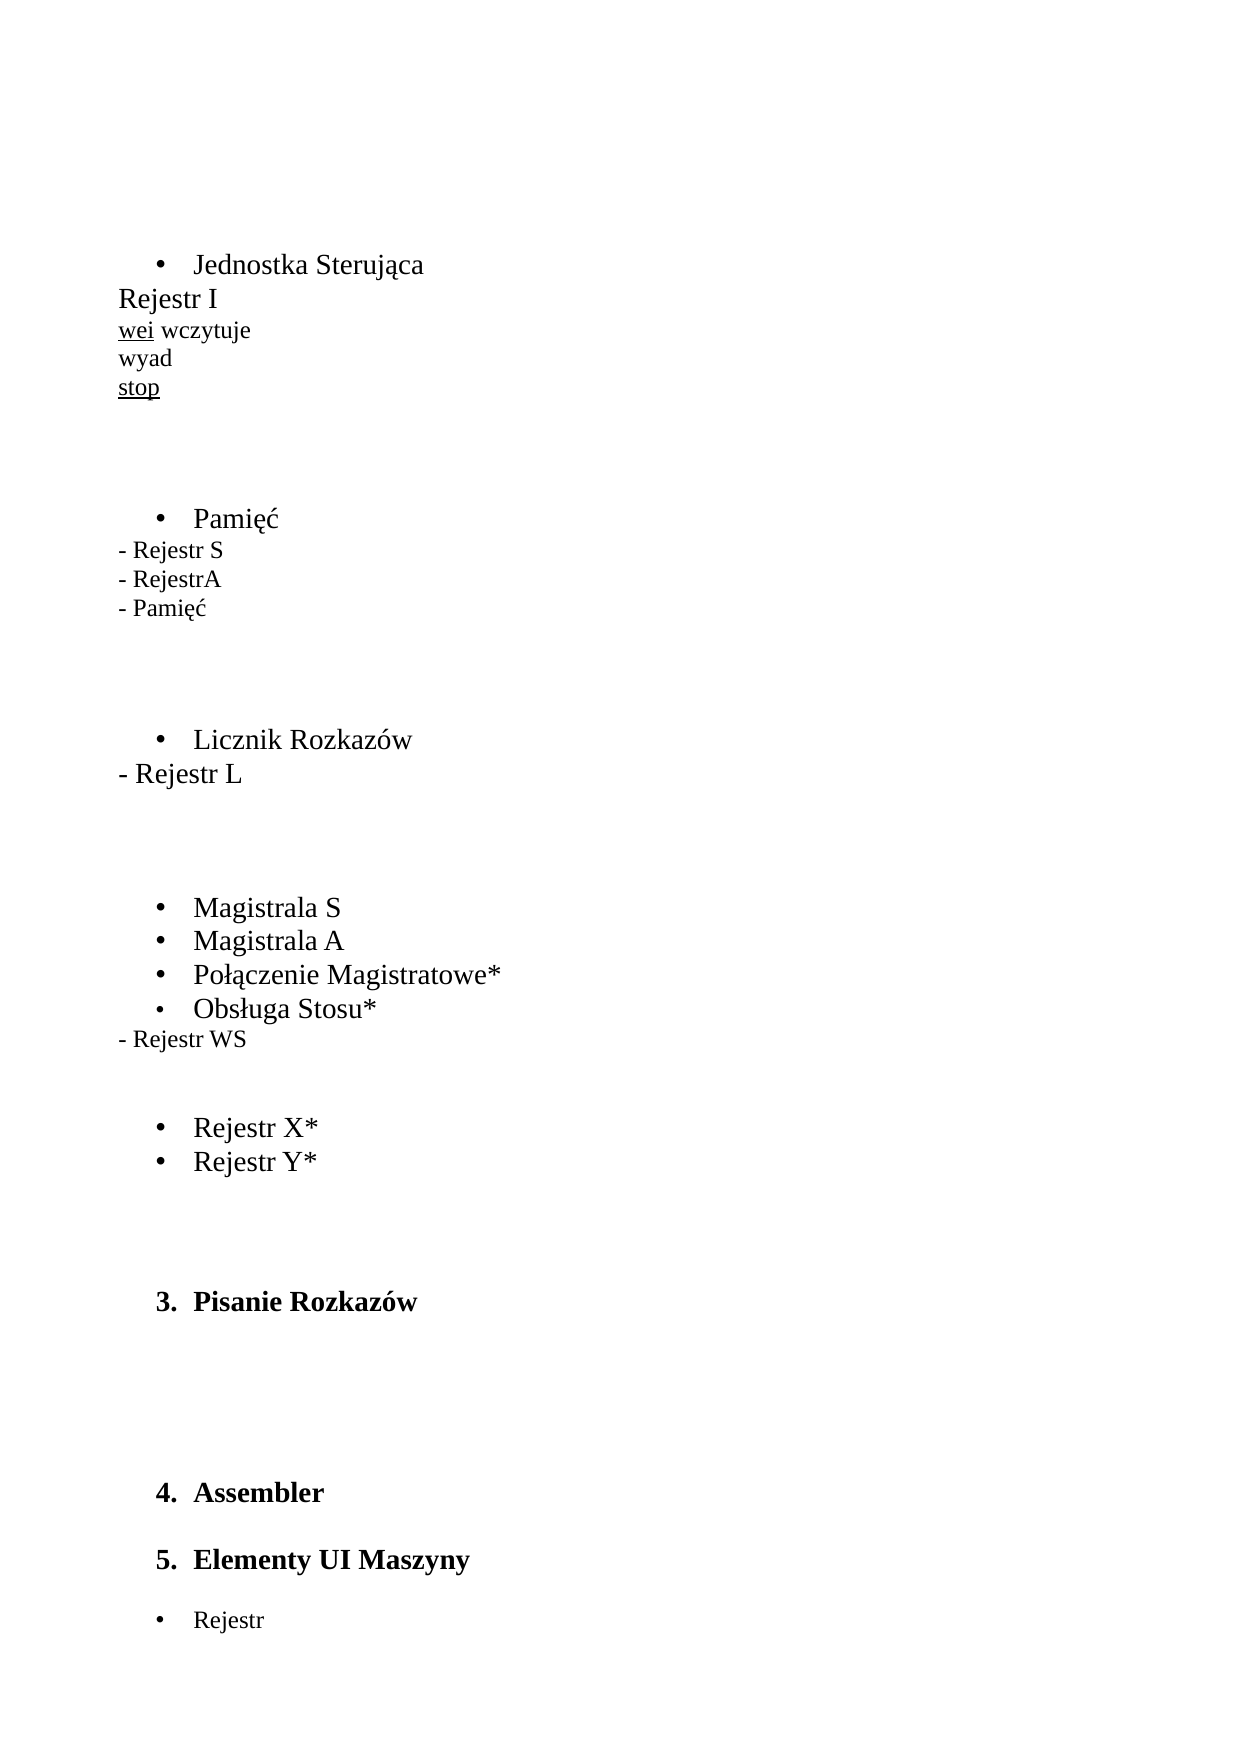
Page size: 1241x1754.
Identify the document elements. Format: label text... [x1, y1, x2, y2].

list Magistrala S [156, 890, 1122, 923]
list Rejestr [156, 1605, 1122, 1633]
list Pamięć [156, 502, 1122, 535]
text - Rejestr S [118, 535, 1122, 564]
list Magistrala A [156, 923, 1122, 957]
list Elementy UI Maszyny [156, 1542, 1122, 1576]
text Rejestr I [118, 281, 1122, 315]
list Rejestr Y* [156, 1144, 1122, 1178]
text - Rejestr L [118, 756, 1122, 789]
text - RejestrA [118, 564, 1122, 593]
text - Rejestr WS [118, 1024, 1122, 1053]
text wyad [118, 343, 1122, 372]
text wei wczytuje [118, 315, 1122, 343]
list Assembler [156, 1475, 1122, 1509]
text - Pamięć [118, 593, 1122, 621]
list Rejestr X* [156, 1111, 1122, 1144]
list Obsługa Stosu* [156, 991, 1122, 1024]
list Pisanie Rozkazów [156, 1284, 1122, 1317]
list Licznik Rozkazów [156, 722, 1122, 756]
list Połączenie Magistratowe* [156, 957, 1122, 991]
text stop [118, 372, 1122, 401]
list Jednostka Sterująca [156, 247, 1122, 281]
